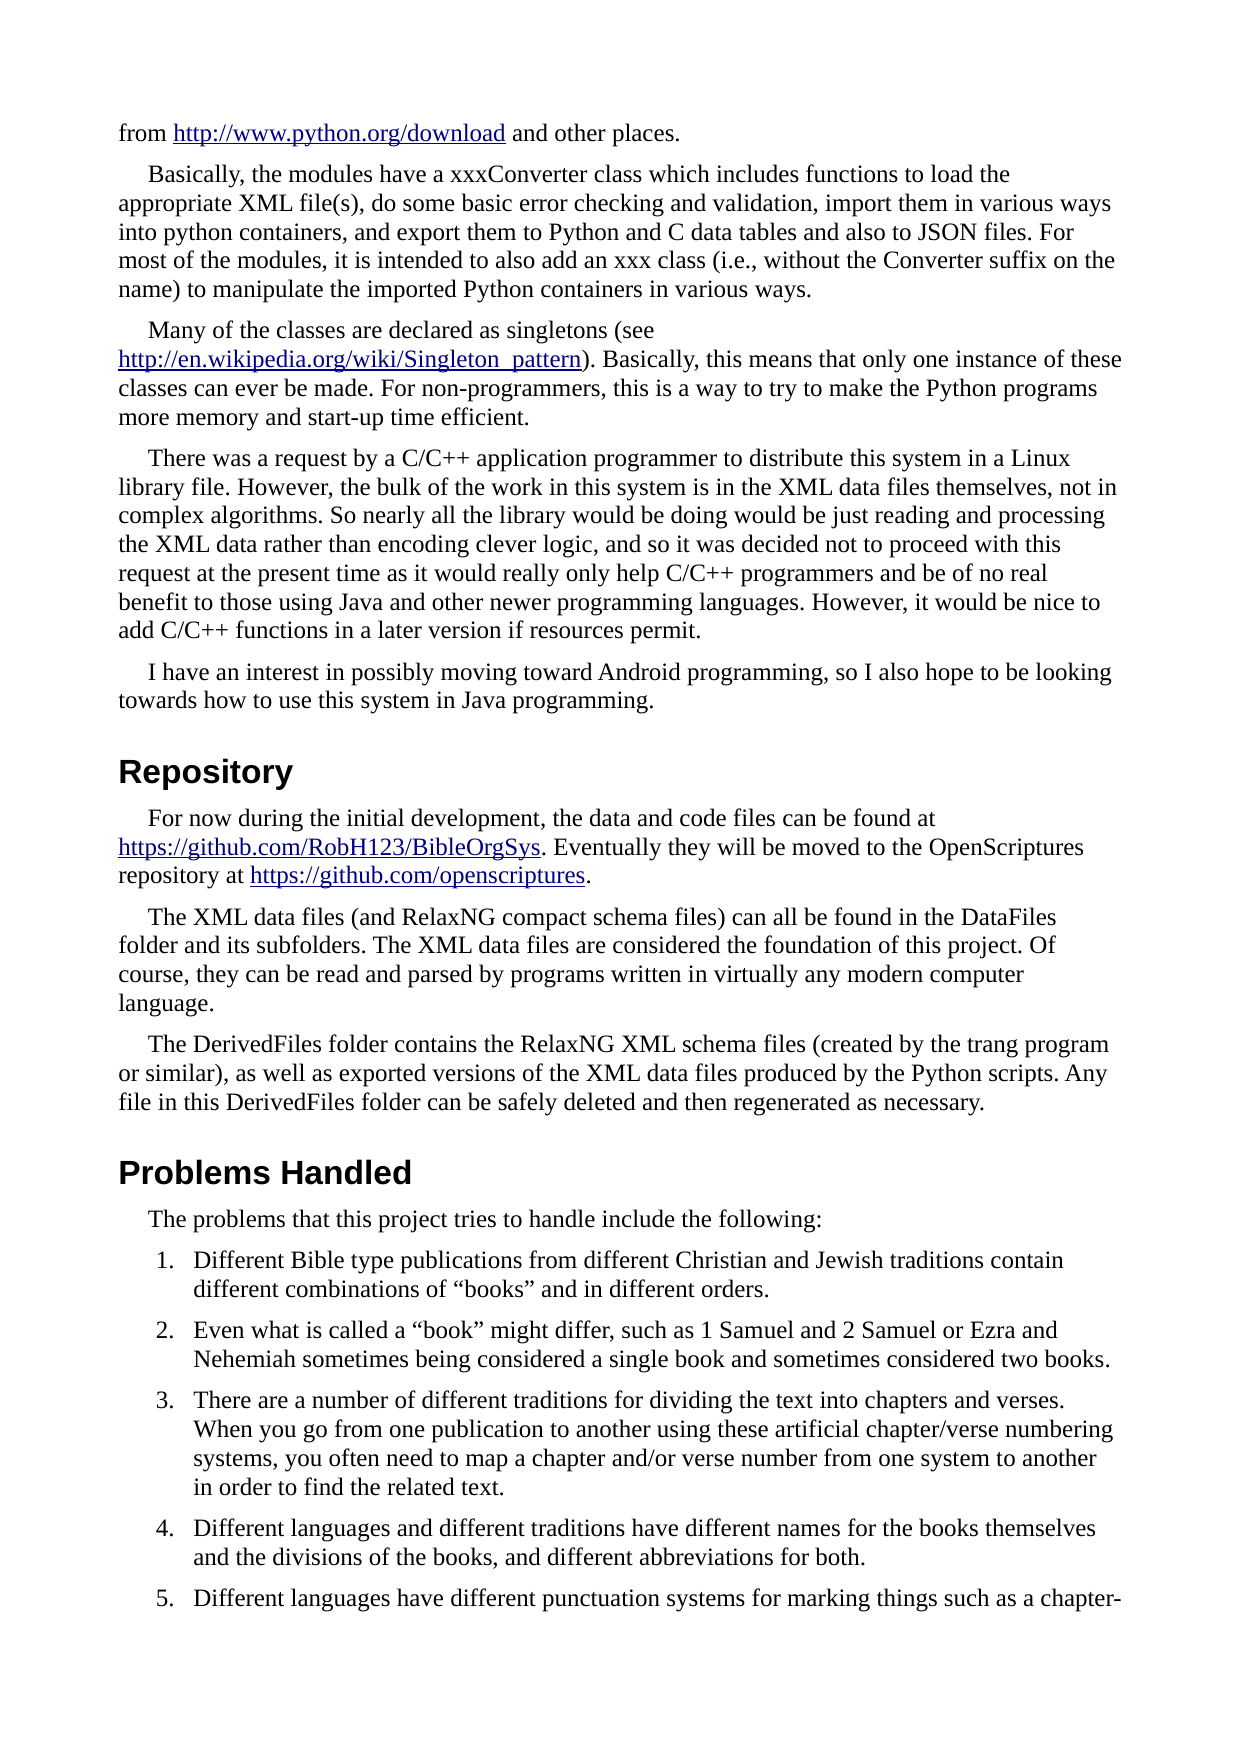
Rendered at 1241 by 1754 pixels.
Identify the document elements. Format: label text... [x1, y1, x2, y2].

text from http://www.python.org/download and other places. [118, 118, 1122, 147]
subtitle Repository [118, 752, 1122, 791]
text The problems that this project tries to handle include the following: [118, 1204, 1122, 1233]
list Different languages and different traditions have different names for the books themselves and the divisions of the books, and different abbreviations for both. [156, 1513, 1122, 1570]
text The XML data files (and RelaxNG compact schema files) can all be found in the DataFiles folder and its subfolders. The XML data files are considered the foundation of this project. Of course, they can be read and parsed by programs written in virtually any modern computer language. [118, 902, 1122, 1017]
text Basically, the modules have a xxxConverter class which includes functions to load the appropriate XML file(s), do some basic error checking and validation, import them in various ways into python containers, and export them to Python and C data tables and also to JSON files. For most of the modules, it is intended to also add an xxx class (i.e., without the Converter suffix on the name) to manipulate the imported Python containers in various ways. [118, 159, 1122, 303]
subtitle Problems Handled [118, 1153, 1122, 1192]
text For now during the initial development, the data and code files can be found at https://github.com/RobH123/BibleOrgSys. Eventually they will be moved to the OpenScriptures repository at https://github.com/openscriptures. [118, 803, 1122, 889]
list Even what is called a “book” might differ, such as 1 Samuel and 2 Samuel or Ezra and Nehemiah sometimes being considered a single book and sometimes considered two books. [156, 1315, 1122, 1373]
list Different Bible type publications from different Christian and Jewish traditions contain different combinations of “books” and in different orders. [156, 1245, 1122, 1303]
text I have an interest in possibly moving toward Android programming, so I also hope to be looking towards how to use this system in Java programming. [118, 657, 1122, 714]
text There was a request by a C/C++ application programmer to distribute this system in a Linux library file. However, the bulk of the work in this system is in the XML data files themselves, not in complex algorithms. So nearly all the library would be doing would be just reading and processing the XML data rather than encoding clever logic, and so it was decided not to proceed with this request at the present time as it would really only help C/C++ programmers and be of no real benefit to those using Java and other newer programming languages. However, it would be nice to add C/C++ functions in a later version if resources permit. [118, 443, 1122, 644]
list Different languages have different punctuation systems for marking things such as a chapter- [156, 1583, 1122, 1612]
list There are a number of different traditions for dividing the text into chapters and verses. When you go from one publication to another using these artificial chapter/verse numbering systems, you often need to map a chapter and/or verse number from one system to another in order to find the related text. [156, 1385, 1122, 1500]
text The DerivedFiles folder contains the RelaxNG XML schema files (created by the trang program or similar), as well as exported versions of the XML data files produced by the Python scripts. Any file in this DerivedFiles folder can be safely deleted and then regenerated as necessary. [118, 1029, 1122, 1116]
text Many of the classes are declared as singletons (see http://en.wikipedia.org/wiki/Singleton_pattern). Basically, this means that only one instance of these classes can ever be made. For non-programmers, this is a way to try to make the Python programs more memory and start-up time efficient. [118, 316, 1122, 431]
